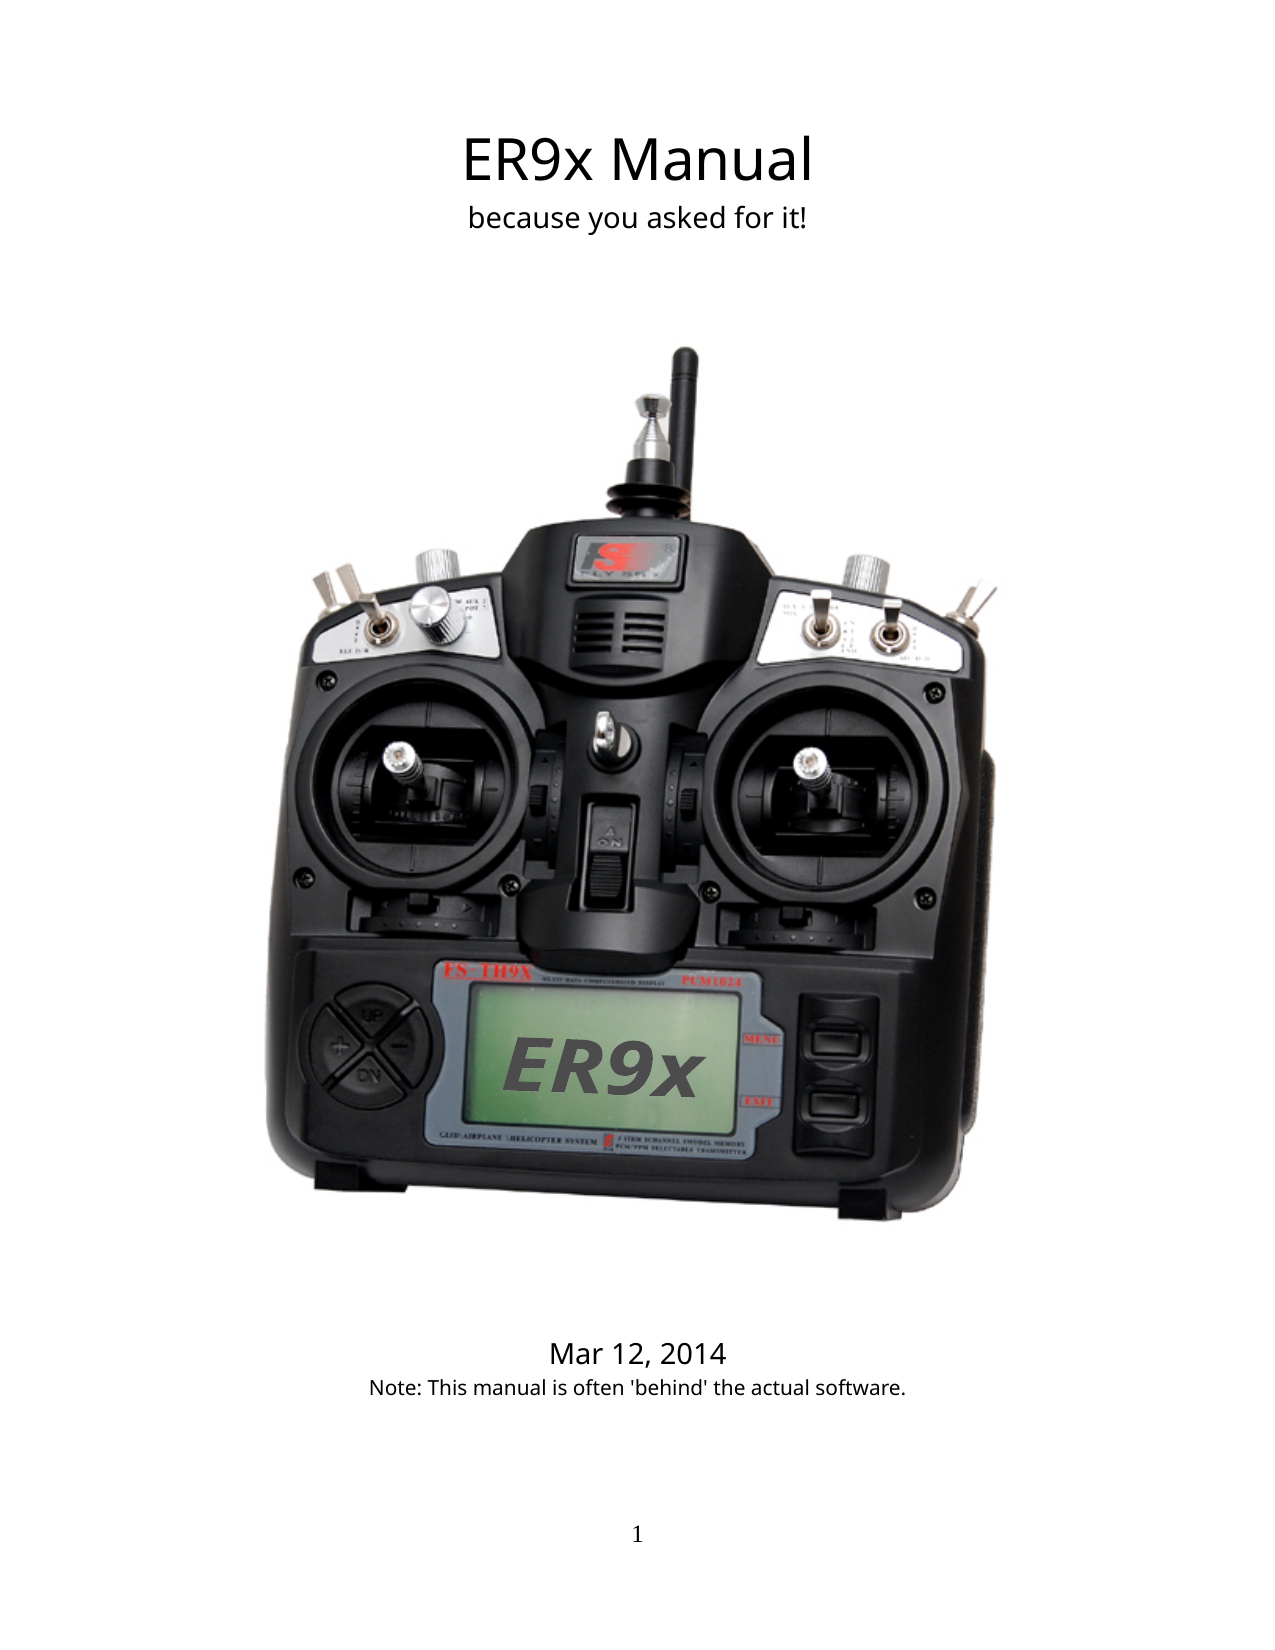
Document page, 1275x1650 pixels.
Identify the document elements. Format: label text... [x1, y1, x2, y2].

picture [168, 316, 1107, 1255]
text Mar 12, 2014 [118, 1333, 1157, 1373]
text because you asked for it! [118, 198, 1157, 237]
text ER9x Manual [118, 118, 1157, 198]
text Note: This manual is often 'behind' the actual software. [118, 1373, 1157, 1402]
